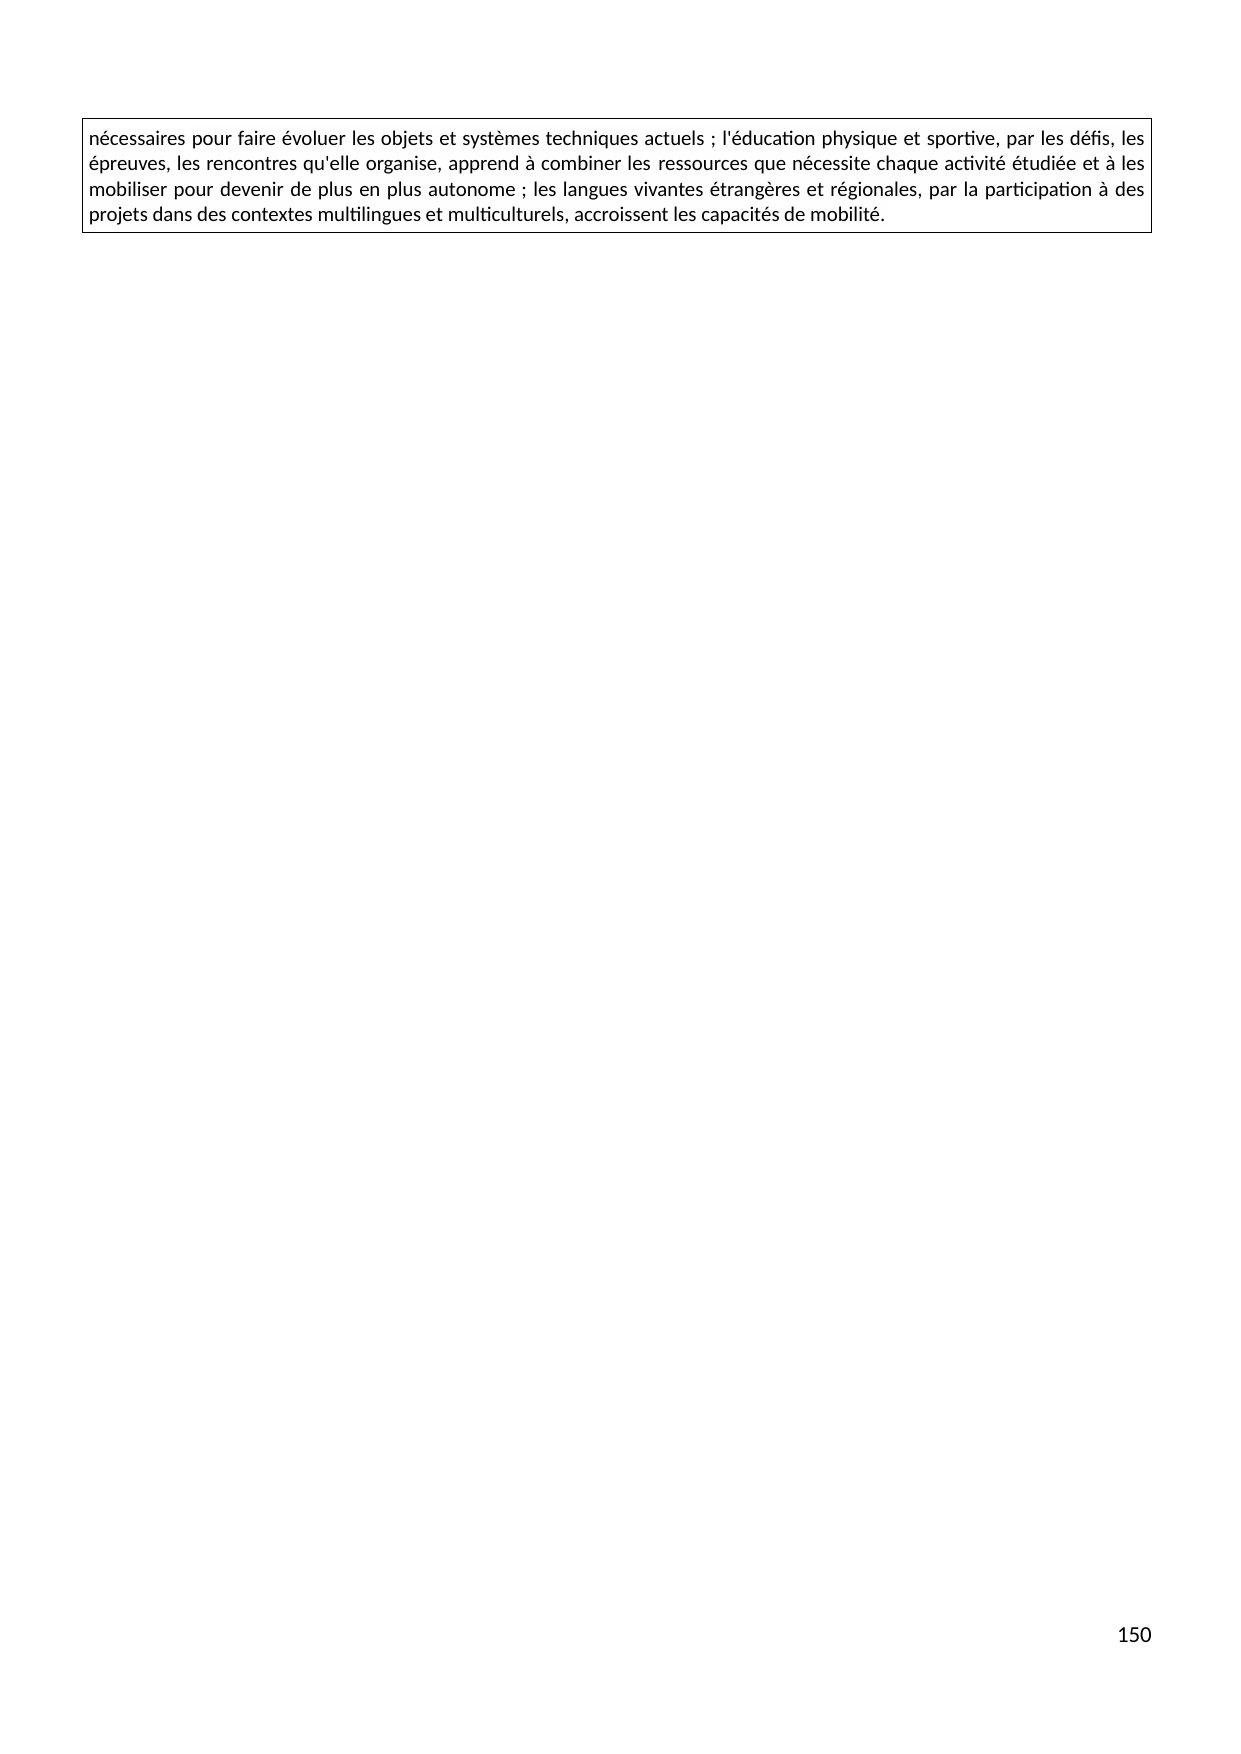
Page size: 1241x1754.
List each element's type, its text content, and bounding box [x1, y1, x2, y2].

table_cell nécessaires pour faire évoluer les objets et systèmes techniques actuels ; l'éducation physique et sportive, par les défis, les épreuves, les rencontres qu'elle organise, apprend à combiner les ressources que nécessite chaque activité étudiée et à les mobiliser pour devenir de plus en plus autonome ; les langues vivantes étrangères et régionales, par la participation à des projets dans des contextes multilingues et multiculturels, accroissent les capacités de mobilité. [83, 119, 1151, 232]
